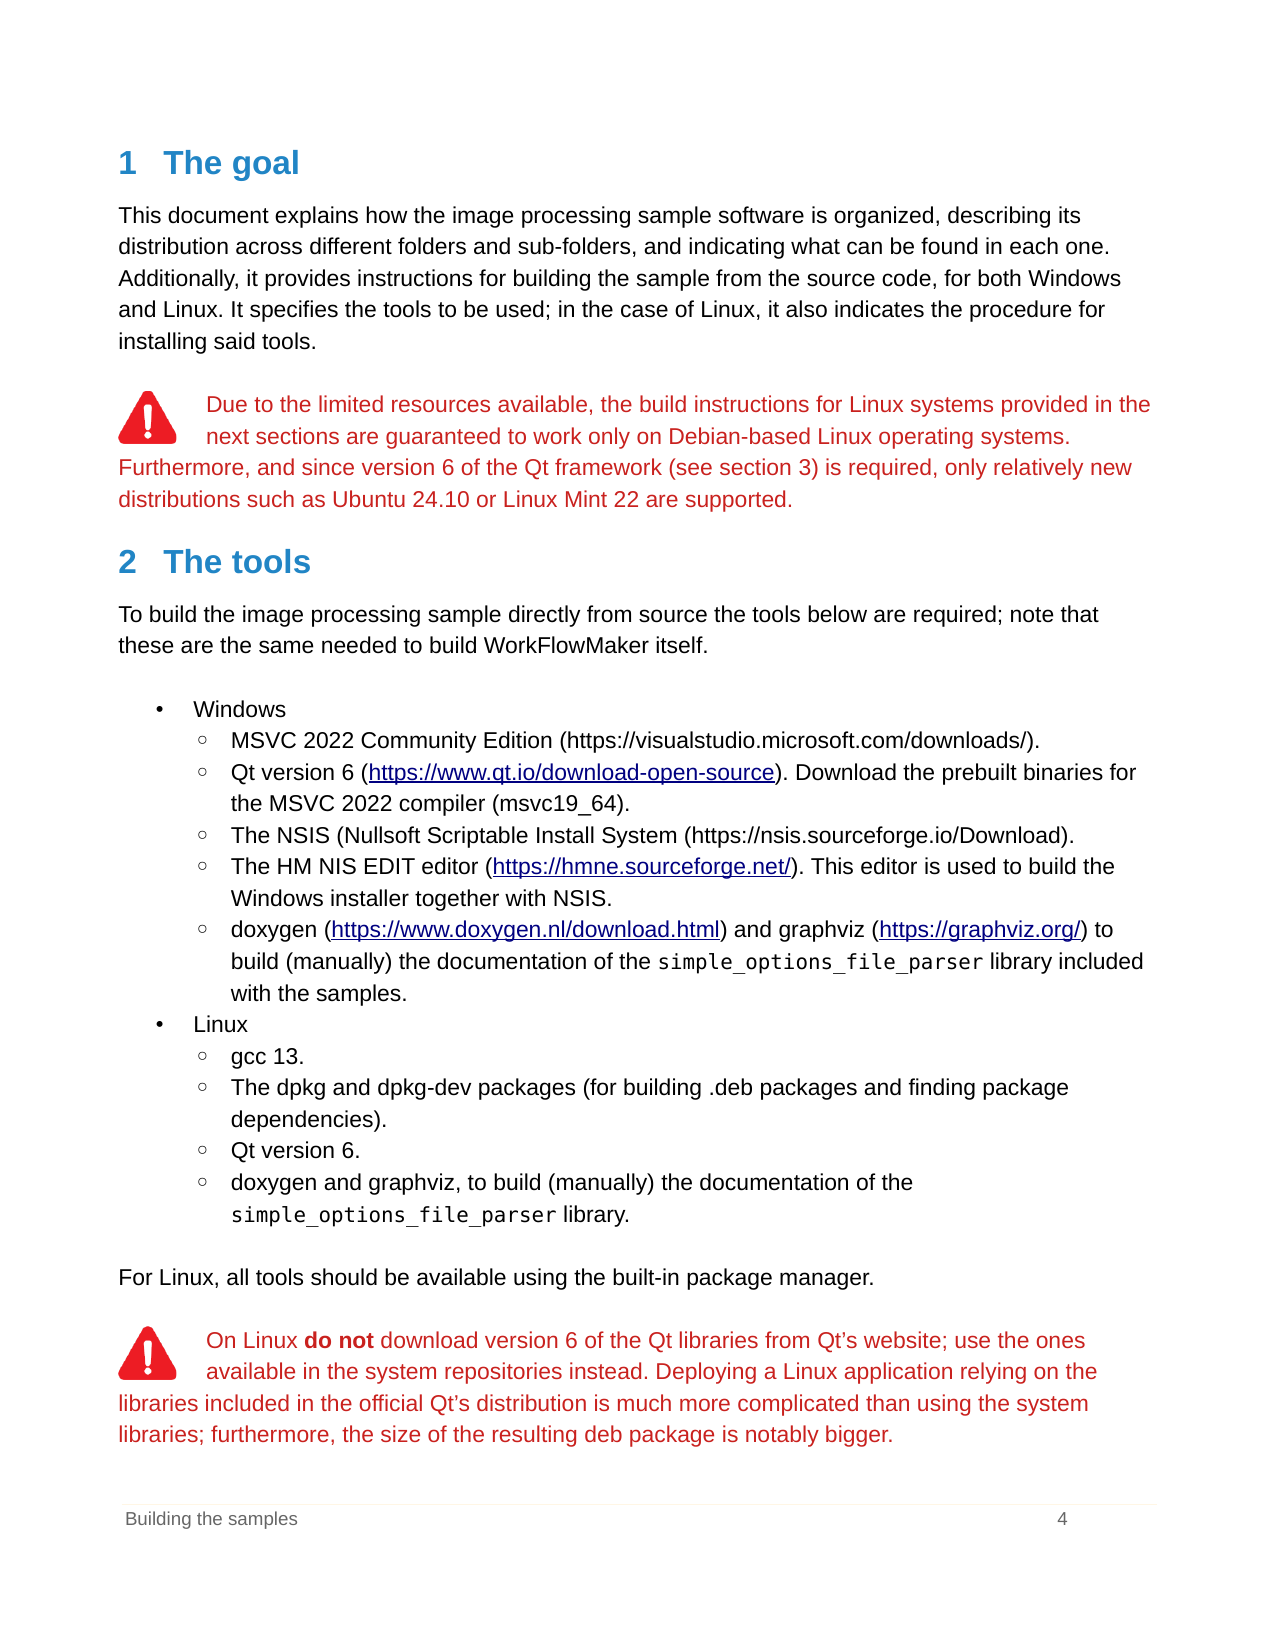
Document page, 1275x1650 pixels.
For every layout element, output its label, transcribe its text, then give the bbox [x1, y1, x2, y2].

subtitle The goal [118, 143, 1157, 182]
list The HM NIS EDIT editor (https://hmne.sourceforge.net/). This editor is used to build the Windows installer together with NSIS. [193, 853, 1157, 911]
list Qt version 6 (https://www.qt.io/download-open-source). Download the prebuilt binaries for the MSVC 2022 compiler (msvc19_64). [193, 759, 1157, 817]
subtitle The tools [118, 542, 1157, 581]
list Linux [156, 1011, 1157, 1037]
list doxygen (https://www.doxygen.nl/download.html) and graphviz (https://graphviz.org/) to build (manually) the documentation of the simple_options_file_parser library included with the samples. [193, 916, 1157, 1006]
list MSVC 2022 Community Edition (https://visualstudio.microsoft.com/downloads/). [193, 727, 1157, 753]
list gcc 13. [193, 1043, 1157, 1069]
text To build the image processing sample directly from source the tools below are required; note that these are the same needed to build WorkFlowMaker itself. [118, 601, 1157, 659]
text For Linux, all tools should be available using the built-in package manager. [118, 1264, 1157, 1290]
text On Linux do not download version 6 of the Qt libraries from Qt’s website; use the ones available in the system repositories instead. Deploying a Linux application relying on the libraries included in the official Qt’s distribution is much more complicated than using the system libraries; furthermore, the size of the resulting deb package is notably bigger. [118, 1327, 1157, 1448]
list Qt version 6. [193, 1137, 1157, 1164]
list doxygen and graphviz, to build (manually) the documentation of the simple_options_file_parser library. [193, 1169, 1157, 1227]
text This document explains how the image processing sample software is organized, describing its distribution across different folders and sub-folders, and indicating what can be found in each one. Additionally, it provides instructions for building the sample from the source code, for both Windows and Linux. It specifies the tools to be used; in the case of Linux, it also indicates the procedure for installing said tools. [118, 202, 1157, 354]
picture [118, 391, 177, 444]
list Windows [156, 696, 1157, 722]
picture [118, 1326, 177, 1380]
text Due to the limited resources available, the build instructions for Linux systems provided in the next sections are guaranteed to work only on Debian-based Linux operating systems. Furthermore, and since version 6 of the Qt framework (see section 3) is required, only relatively new distributions such as Ubuntu 24.10 or Linux Mint 22 are supported. [118, 391, 1157, 512]
list The NSIS (Nullsoft Scriptable Install System (https://nsis.sourceforge.io/Download). [193, 822, 1157, 848]
list The dpkg and dpkg-dev packages (for building .deb packages and finding package dependencies). [193, 1074, 1157, 1132]
